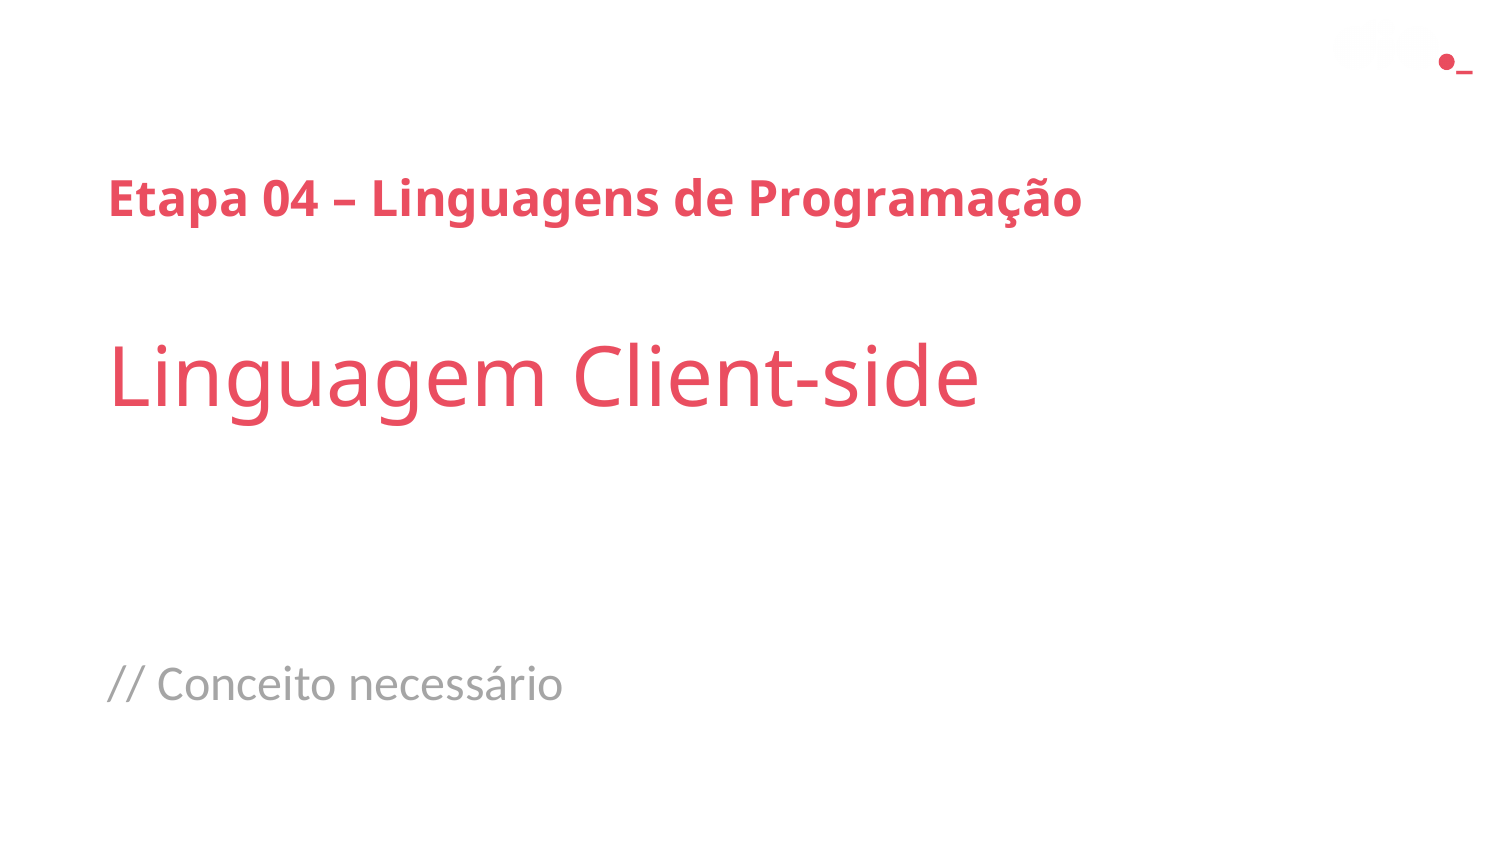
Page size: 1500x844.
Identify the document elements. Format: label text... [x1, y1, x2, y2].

text_box // Conceito necessário [92, 635, 1309, 701]
text_box Linguagem Client-side [92, 292, 1309, 558]
text_box Etapa 04 – Linguagens de Programação [92, 142, 1348, 223]
picture [1333, 19, 1473, 75]
